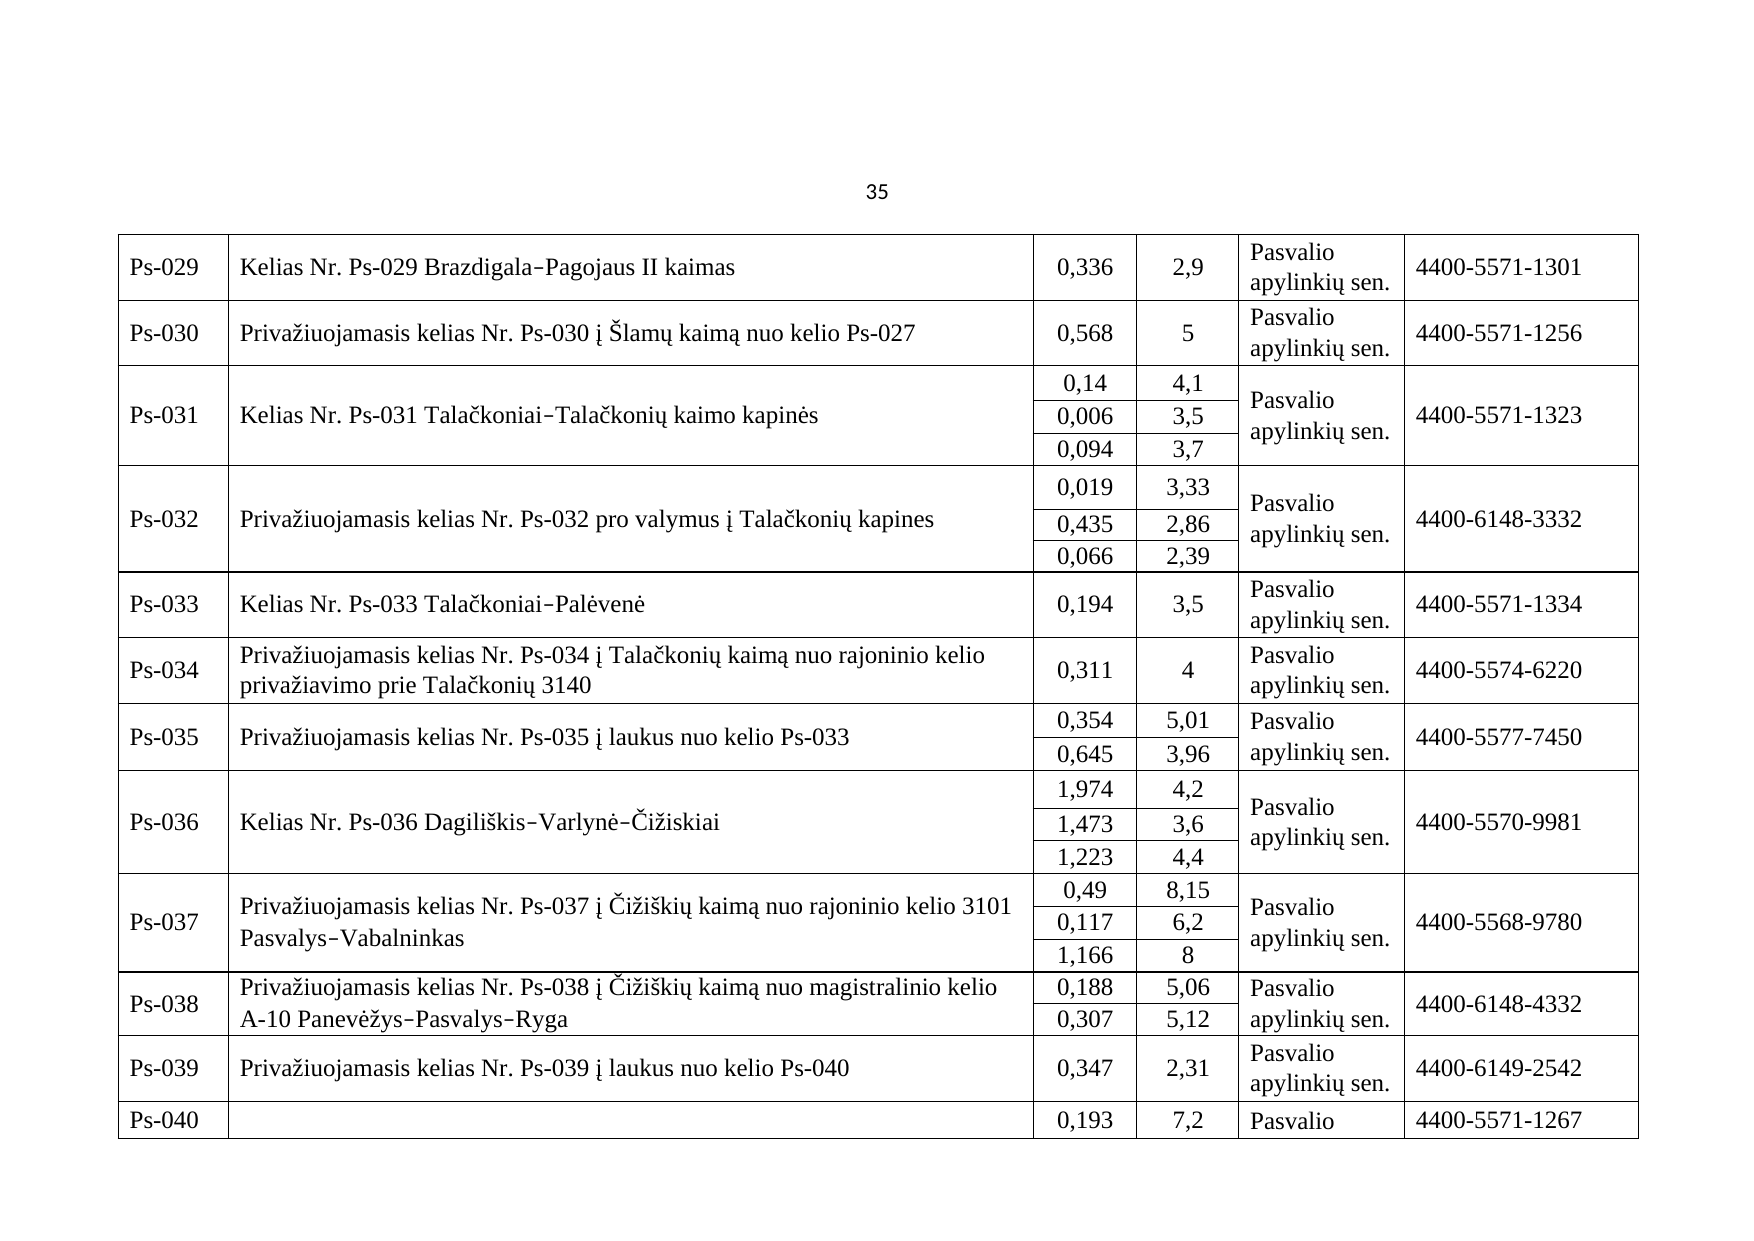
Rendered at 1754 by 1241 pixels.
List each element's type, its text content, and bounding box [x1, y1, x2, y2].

table_cell Pasvalio apylinkių sen. [1239, 638, 1404, 703]
table_cell Privažiuojamasis kelias Nr. Ps-038 į Čižiškių kaimą nuo magistralinio kelio A-10 Panevėžys–Pasvalys–Ryga [229, 973, 1033, 1035]
table_cell 4,1 [1137, 366, 1238, 399]
table_cell Privažiuojamasis kelias Nr. Ps-030 į Šlamų kaimą nuo kelio Ps-027 [229, 301, 1033, 365]
table_cell 3,5 [1137, 401, 1238, 432]
table_cell 2,39 [1137, 541, 1238, 571]
table_cell Pasvalio [1239, 1102, 1404, 1138]
table_cell Ps-038 [119, 973, 228, 1035]
table_cell 4400-5570-9981 [1405, 771, 1638, 873]
table_cell Pasvalio apylinkių sen. [1239, 1036, 1404, 1101]
table_cell 4400-6148-4332 [1405, 973, 1638, 1035]
table_cell 3,96 [1137, 738, 1238, 770]
table_cell 4400-5574-6220 [1405, 638, 1638, 703]
table_cell 0,117 [1034, 907, 1136, 939]
table_cell 1,166 [1034, 940, 1136, 971]
table_cell Ps-032 [119, 466, 228, 571]
table_cell 0,193 [1034, 1102, 1136, 1138]
table_cell 4400-5577-7450 [1405, 704, 1638, 770]
table_cell Kelias Nr. Ps-036 Dagiliškis–Varlynė–Čižiskiai [229, 771, 1033, 873]
table_cell Ps-031 [119, 366, 228, 465]
table_cell Pasvalio apylinkių sen. [1239, 466, 1404, 571]
table_cell Pasvalio apylinkių sen. [1239, 973, 1404, 1035]
table_cell 5,01 [1137, 704, 1238, 737]
table_cell 0,311 [1034, 638, 1136, 703]
table_cell 2,31 [1137, 1036, 1238, 1101]
table_cell 5,12 [1137, 1004, 1238, 1035]
table_cell Ps-033 [119, 573, 228, 637]
table_cell 3,5 [1137, 573, 1238, 637]
table_cell 0,645 [1034, 738, 1136, 770]
table_cell [229, 1102, 1033, 1138]
table_cell 4400-5571-1323 [1405, 366, 1638, 465]
table_cell Privažiuojamasis kelias Nr. Ps-035 į laukus nuo kelio Ps-033 [229, 704, 1033, 770]
table_cell Pasvalio apylinkių sen. [1239, 771, 1404, 873]
table_cell Ps-036 [119, 771, 228, 873]
table_cell 2,86 [1137, 510, 1238, 540]
table_cell 0,435 [1034, 510, 1136, 540]
table_cell 4400-6149-2542 [1405, 1036, 1638, 1101]
table_cell Ps-039 [119, 1036, 228, 1101]
table_cell 6,2 [1137, 907, 1238, 939]
table_cell Privažiuojamasis kelias Nr. Ps-034 į Talačkonių kaimą nuo rajoninio kelio privažiavimo prie Talačkonių 3140 [229, 638, 1033, 703]
table_cell 0,307 [1034, 1004, 1136, 1035]
table_cell 4400-5571-1301 [1405, 235, 1638, 299]
table_cell 3,7 [1137, 434, 1238, 465]
table_cell 0,568 [1034, 301, 1136, 365]
table_cell Pasvalio apylinkių sen. [1239, 704, 1404, 770]
table_cell Ps-040 [119, 1102, 228, 1138]
table_cell Ps-037 [119, 874, 228, 971]
table_cell 0,019 [1034, 466, 1136, 508]
table_cell 0,49 [1034, 874, 1136, 906]
table_cell 4400-5571-1256 [1405, 301, 1638, 365]
table_cell Ps-035 [119, 704, 228, 770]
table_cell 4,2 [1137, 771, 1238, 807]
table_cell 4400-6148-3332 [1405, 466, 1638, 571]
table_cell 0,354 [1034, 704, 1136, 737]
table_cell 8,15 [1137, 874, 1238, 906]
table_cell 4400-5568-9780 [1405, 874, 1638, 971]
table_cell 4,4 [1137, 841, 1238, 873]
table_cell Pasvalio apylinkių sen. [1239, 366, 1404, 465]
table_cell 4400-5571-1334 [1405, 573, 1638, 637]
table_cell 2,9 [1137, 235, 1238, 299]
table_cell Ps-034 [119, 638, 228, 703]
table_cell Kelias Nr. Ps-029 Brazdigala–Pagojaus II kaimas [229, 235, 1033, 299]
table_cell 5,06 [1137, 973, 1238, 1003]
table_cell 3,33 [1137, 466, 1238, 508]
table_cell Kelias Nr. Ps-031 Talačkoniai–Talačkonių kaimo kapinės [229, 366, 1033, 465]
table_cell 7,2 [1137, 1102, 1238, 1138]
table_cell 0,006 [1034, 401, 1136, 432]
table_cell Pasvalio apylinkių sen. [1239, 235, 1404, 299]
table_cell 0,347 [1034, 1036, 1136, 1101]
table_cell 1,974 [1034, 771, 1136, 807]
table_cell Ps-030 [119, 301, 228, 365]
table_cell 0,188 [1034, 973, 1136, 1003]
table_cell 4400-5571-1267 [1405, 1102, 1638, 1138]
table_cell Pasvalio apylinkių sen. [1239, 301, 1404, 365]
table_cell Kelias Nr. Ps-033 Talačkoniai–Palėvenė [229, 573, 1033, 637]
table_cell 0,336 [1034, 235, 1136, 299]
table_cell Privažiuojamasis kelias Nr. Ps-032 pro valymus į Talačkonių kapines [229, 466, 1033, 571]
table_cell 0,094 [1034, 434, 1136, 465]
table_cell 0,194 [1034, 573, 1136, 637]
table_cell 4 [1137, 638, 1238, 703]
table_cell 1,223 [1034, 841, 1136, 873]
table_cell Pasvalio apylinkių sen. [1239, 874, 1404, 971]
table_cell 0,14 [1034, 366, 1136, 399]
table_cell Pasvalio apylinkių sen. [1239, 573, 1404, 637]
table_cell 8 [1137, 940, 1238, 971]
table_cell Privažiuojamasis kelias Nr. Ps-037 į Čižiškių kaimą nuo rajoninio kelio 3101 Pasvalys–Vabalninkas [229, 874, 1033, 971]
table_cell Privažiuojamasis kelias Nr. Ps-039 į laukus nuo kelio Ps-040 [229, 1036, 1033, 1101]
table_cell 0,066 [1034, 541, 1136, 571]
table_cell 5 [1137, 301, 1238, 365]
table_cell 1,473 [1034, 809, 1136, 840]
table_cell Ps-029 [119, 235, 228, 299]
table_cell 3,6 [1137, 809, 1238, 840]
